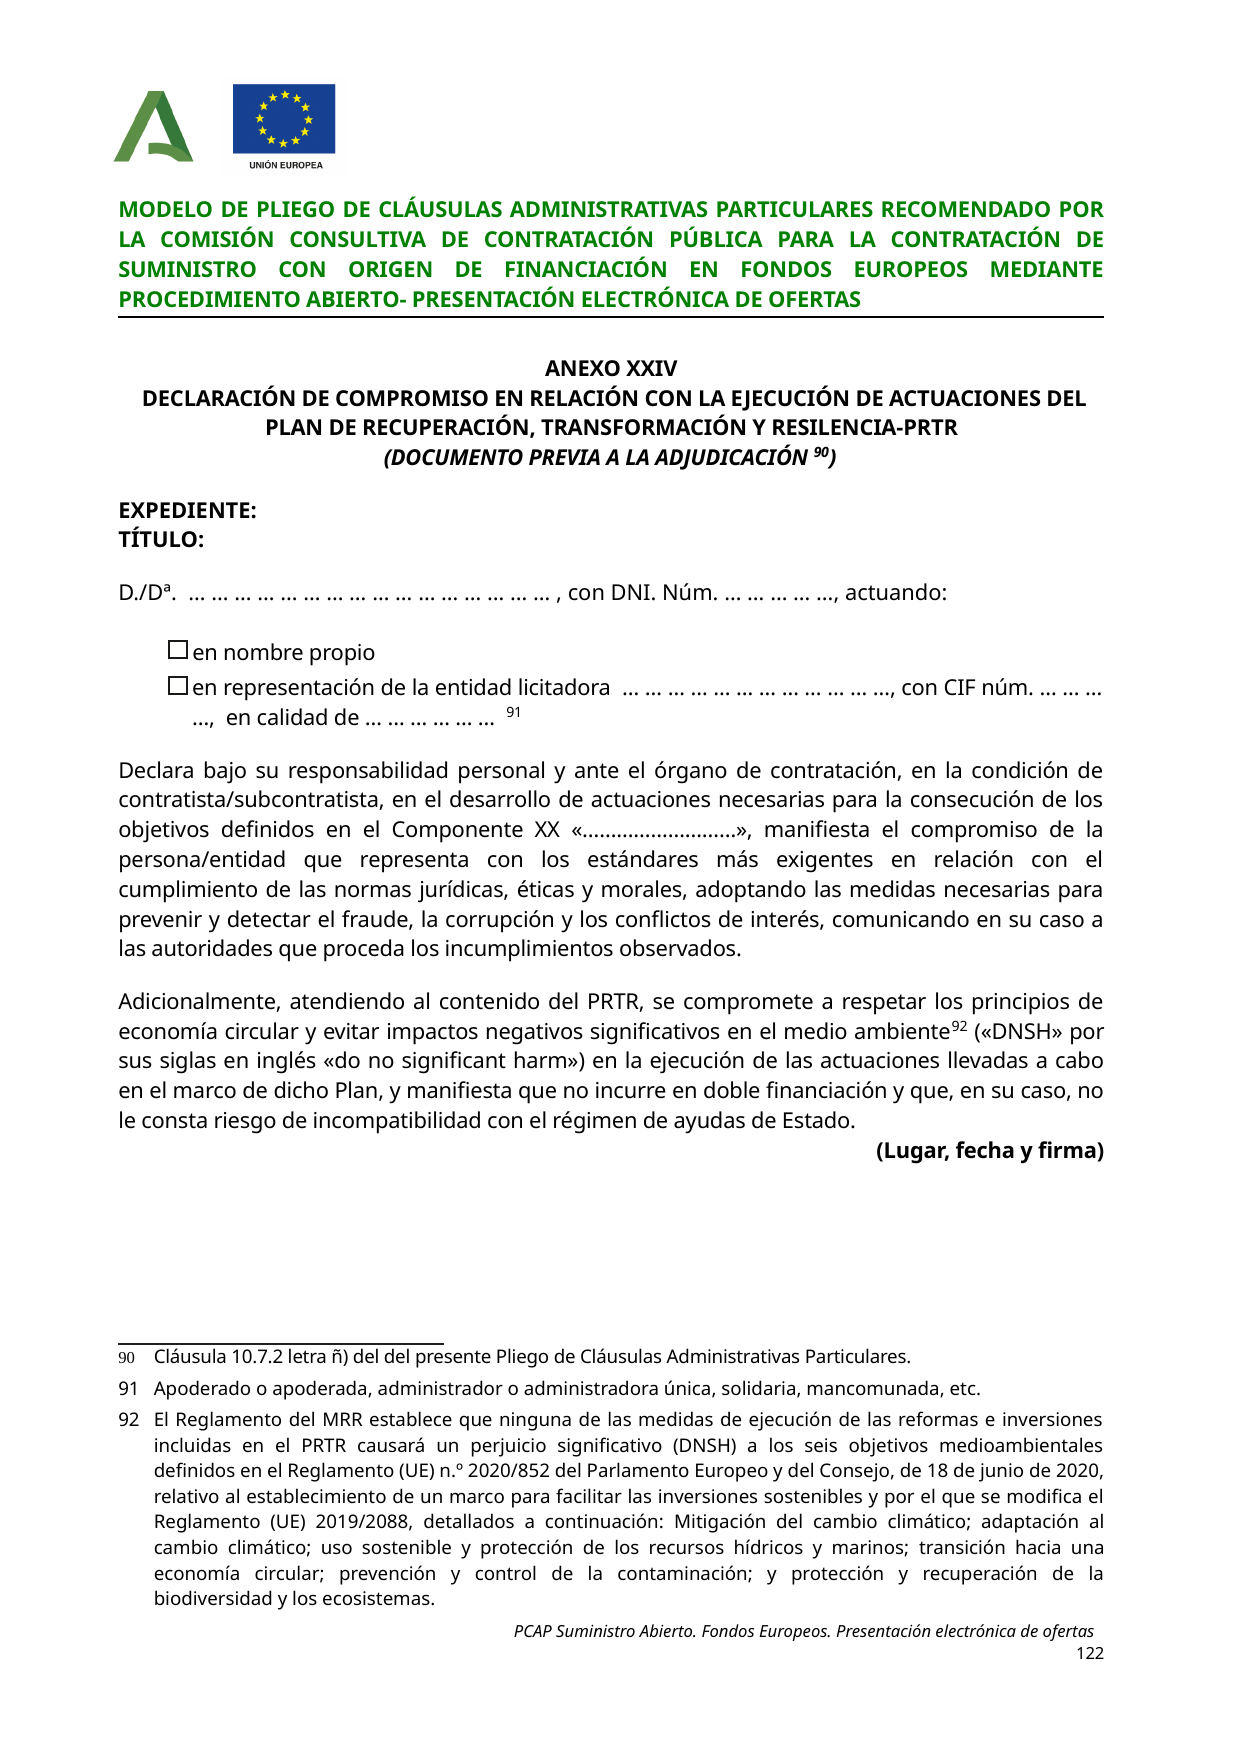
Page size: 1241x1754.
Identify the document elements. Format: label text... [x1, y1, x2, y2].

text en nombre propio [192, 637, 1104, 666]
text ANEXO XXIV [118, 353, 1104, 383]
picture [221, 78, 347, 176]
text (Lugar, fecha y firma) [118, 1135, 1104, 1165]
text D./Dª. … … … … … … … … … … … … … … … … , con DNI. Núm. … … … … …, actuando: [118, 577, 1104, 607]
text DECLARACIÓN DE COMPROMISO EN RELACIÓN CON LA EJECUCIÓN DE ACTUACIONES DEL PLAN DE RECUPERACIÓN, TRANSFORMACIÓN Y RESILENCIA-PRTR [118, 383, 1104, 442]
text Declara bajo su responsabilidad personal y ante el órgano de contratación, en la condición de contratista/subcontratista, en el desarrollo de actuaciones necesarias para la consecución de los objetivos definidos en el Componente XX «………………………», manifiesta el compromiso de la persona/entidad que representa con los estándares más exigentes en relación con el cumplimiento de las normas jurídicas, éticas y morales, adoptando las medidas necesarias para prevenir y detectar el fraude, la corrupción y los conflictos de interés, comunicando en su caso a las autoridades que proceda los incumplimientos observados. [118, 755, 1104, 963]
picture [109, 86, 198, 166]
text en representación de la entidad licitadora … … … … … … … … … … … …, con CIF núm. … … … …, en calidad de … … … … … … [192, 672, 1104, 732]
text Cláusula 10.7.2 letra ñ) del del presente Pliego de Cláusulas Administrativas Particulares. [118, 1344, 1104, 1369]
text Apoderado o apoderada, administrador o administradora única, solidaria, mancomunada, etc. [118, 1375, 1104, 1401]
text Adicionalmente, atendiendo al contenido del PRTR, se compromete a respetar los principios de economía circular y evitar impactos negativos significativos en el medio ambiente («DNSH» por sus siglas en inglés «do no significant harm») en la ejecución de las actuaciones llevadas a cabo en el marco de dicho Plan, y manifiesta que no incurre en doble financiación y que, en su caso, no le consta riesgo de incompatibilidad con el régimen de ayudas de Estado. [118, 986, 1104, 1135]
text (DOCUMENTO PREVIA A LA ADJUDICACIÓN ) [118, 442, 1104, 472]
text MODELO DE PLIEGO DE CLÁUSULAS ADMINISTRATIVAS PARTICULARES RECOMENDADO POR LA COMISIÓN CONSULTIVA DE CONTRATACIÓN PÚBLICA PARA LA CONTRATACIÓN DE SUMINISTRO CON ORIGEN DE FINANCIACIÓN EN FONDOS EUROPEOS MEDIANTE PROCEDIMIENTO ABIERTO- PRESENTACIÓN ELECTRÓNICA DE OFERTAS [118, 194, 1104, 316]
text El Reglamento del MRR establece que ninguna de las medidas de ejecución de las reformas e inversiones incluidas en el PRTR causará un perjuicio significativo (DNSH) a los seis objetivos medioambientales definidos en el Reglamento (UE) n.º 2020/852 del Parlamento Europeo y del Consejo, de 18 de junio de 2020, relativo al establecimiento de un marco para facilitar las inversiones sostenibles y por el que se modifica el Reglamento (UE) 2019/2088, detallados a continuación: Mitigación del cambio climático; adaptación al cambio climático; uso sostenible y protección de los recursos hídricos y marinos; transición hacia una economía circular; prevención y control de la contaminación; y protección y recuperación de la biodiversidad y los ecosistemas. [118, 1407, 1104, 1611]
text EXPEDIENTE: [118, 495, 1104, 524]
text TÍTULO: [118, 524, 1104, 554]
